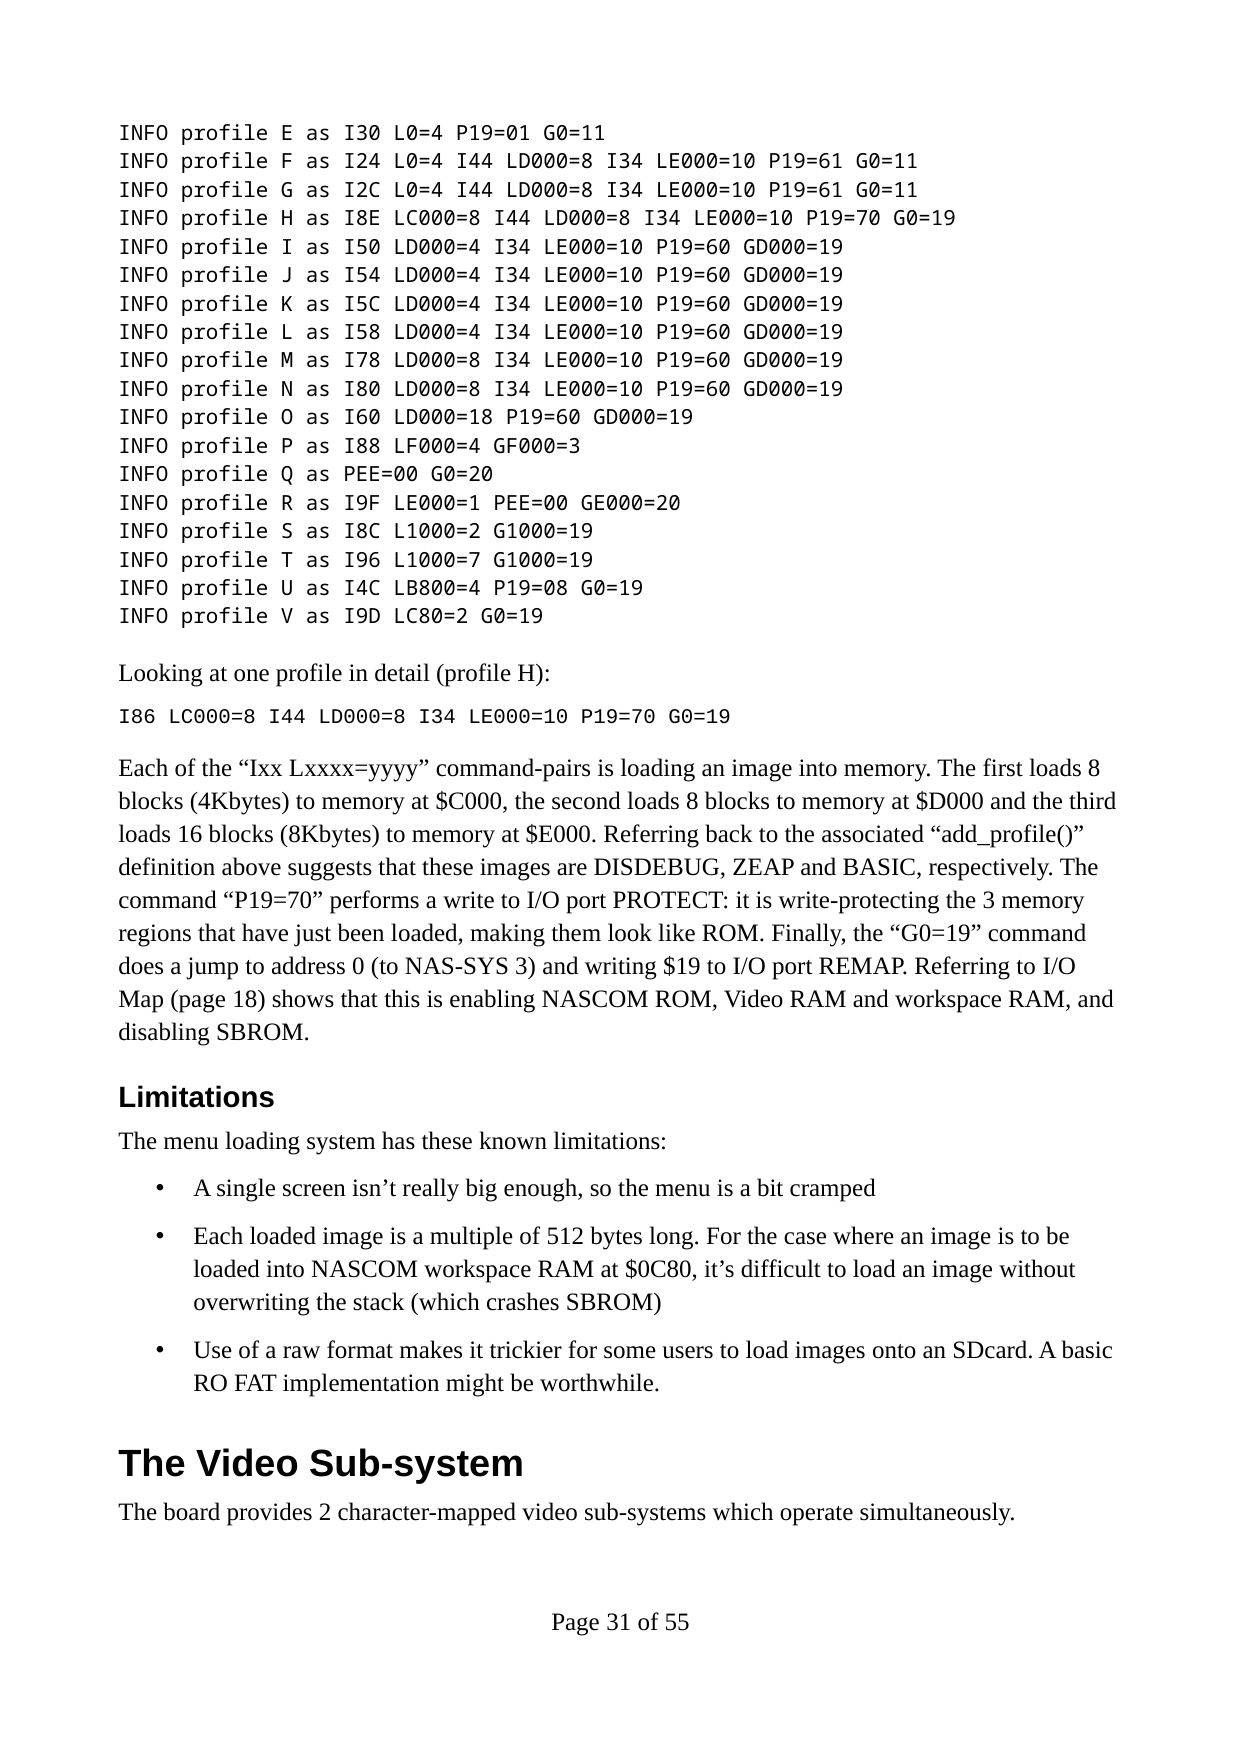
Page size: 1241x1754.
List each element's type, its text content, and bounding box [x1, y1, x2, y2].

list Each loaded image is a multiple of 512 bytes long. For the case where an image is to be loaded into NASCOM workspace RAM at $0C80, it’s difficult to load an image without overwriting the stack (which crashes SBROM) [156, 1221, 1122, 1316]
text I86 LC000=8 I44 LD000=8 I34 LE000=10 P19=70 G0=19 [118, 706, 1122, 730]
text INFO profile E as I30 L0=4 P19=01 G0=11 INFO profile F as I24 L0=4 I44 LD000=8 I34 LE000=10 P19=61 G0=11 INFO profile G as I2C L0=4 I44 LD000=8 I34 LE000=10 P19=61 G0=11 INFO profile H as I8E LC000=8 I44 LD000=8 I34 LE000=10 P19=70 G0=19 INFO profile I as I50 LD000=4 I34 LE000=10 P19=60 GD000=19 INFO profile J as I54 LD000=4 I34 LE000=10 P19=60 GD000=19 INFO profile K as I5C LD000=4 I34 LE000=10 P19=60 GD000=19 INFO profile L as I58 LD000=4 I34 LE000=10 P19=60 GD000=19 INFO profile M as I78 LD000=8 I34 LE000=10 P19=60 GD000=19 INFO profile N as I80 LD000=8 I34 LE000=10 P19=60 GD000=19 INFO profile O as I60 LD000=18 P19=60 GD000=19 INFO profile P as I88 LF000=4 GF000=3 INFO profile Q as PEE=00 G0=20 INFO profile R as I9F LE000=1 PEE=00 GE000=20 INFO profile S as I8C L1000=2 G1000=19 INFO profile T as I96 L1000=7 G1000=19 INFO profile U as I4C LB800=4 P19=08 G0=19 INFO profile V as I9D LC80=2 G0=19 [118, 118, 1122, 658]
list Use of a raw format makes it trickier for some users to load images onto an SDcard. A basic RO FAT implementation might be worthwhile. [156, 1335, 1122, 1397]
text Looking at one profile in detail (profile H): [118, 658, 1122, 687]
text The board provides 2 character-mapped video sub-systems which operate simultaneously. [118, 1497, 1122, 1525]
text The menu loading system has these known limitations: [118, 1126, 1122, 1155]
text Each of the “Ixx Lxxxx=yyyy” command-pairs is loading an image into memory. The first loads 8 blocks (4Kbytes) to memory at $C000, the second loads 8 blocks to memory at $D000 and the third loads 16 blocks (8Kbytes) to memory at $E000. Referring back to the associated “add_profile()” definition above suggests that these images are DISDEBUG, ZEAP and BASIC, respectively. The command “P19=70” performs a write to I/O port PROTECT: it is write-protecting the 3 memory regions that have just been loaded, making them look like ROM. Finally, the “G0=19” command does a jump to address 0 (to NAS-SYS 3) and writing $19 to I/O port REMAP. Referring to I/O Map (page 18) shows that this is enabling NASCOM ROM, Video RAM and workspace RAM, and disabling SBROM. [118, 753, 1122, 1046]
subtitle The Video Sub-system [118, 1440, 1122, 1484]
subtitle Limitations [118, 1080, 1122, 1113]
list A single screen isn’t really big enough, so the menu is a bit cramped [156, 1173, 1122, 1202]
